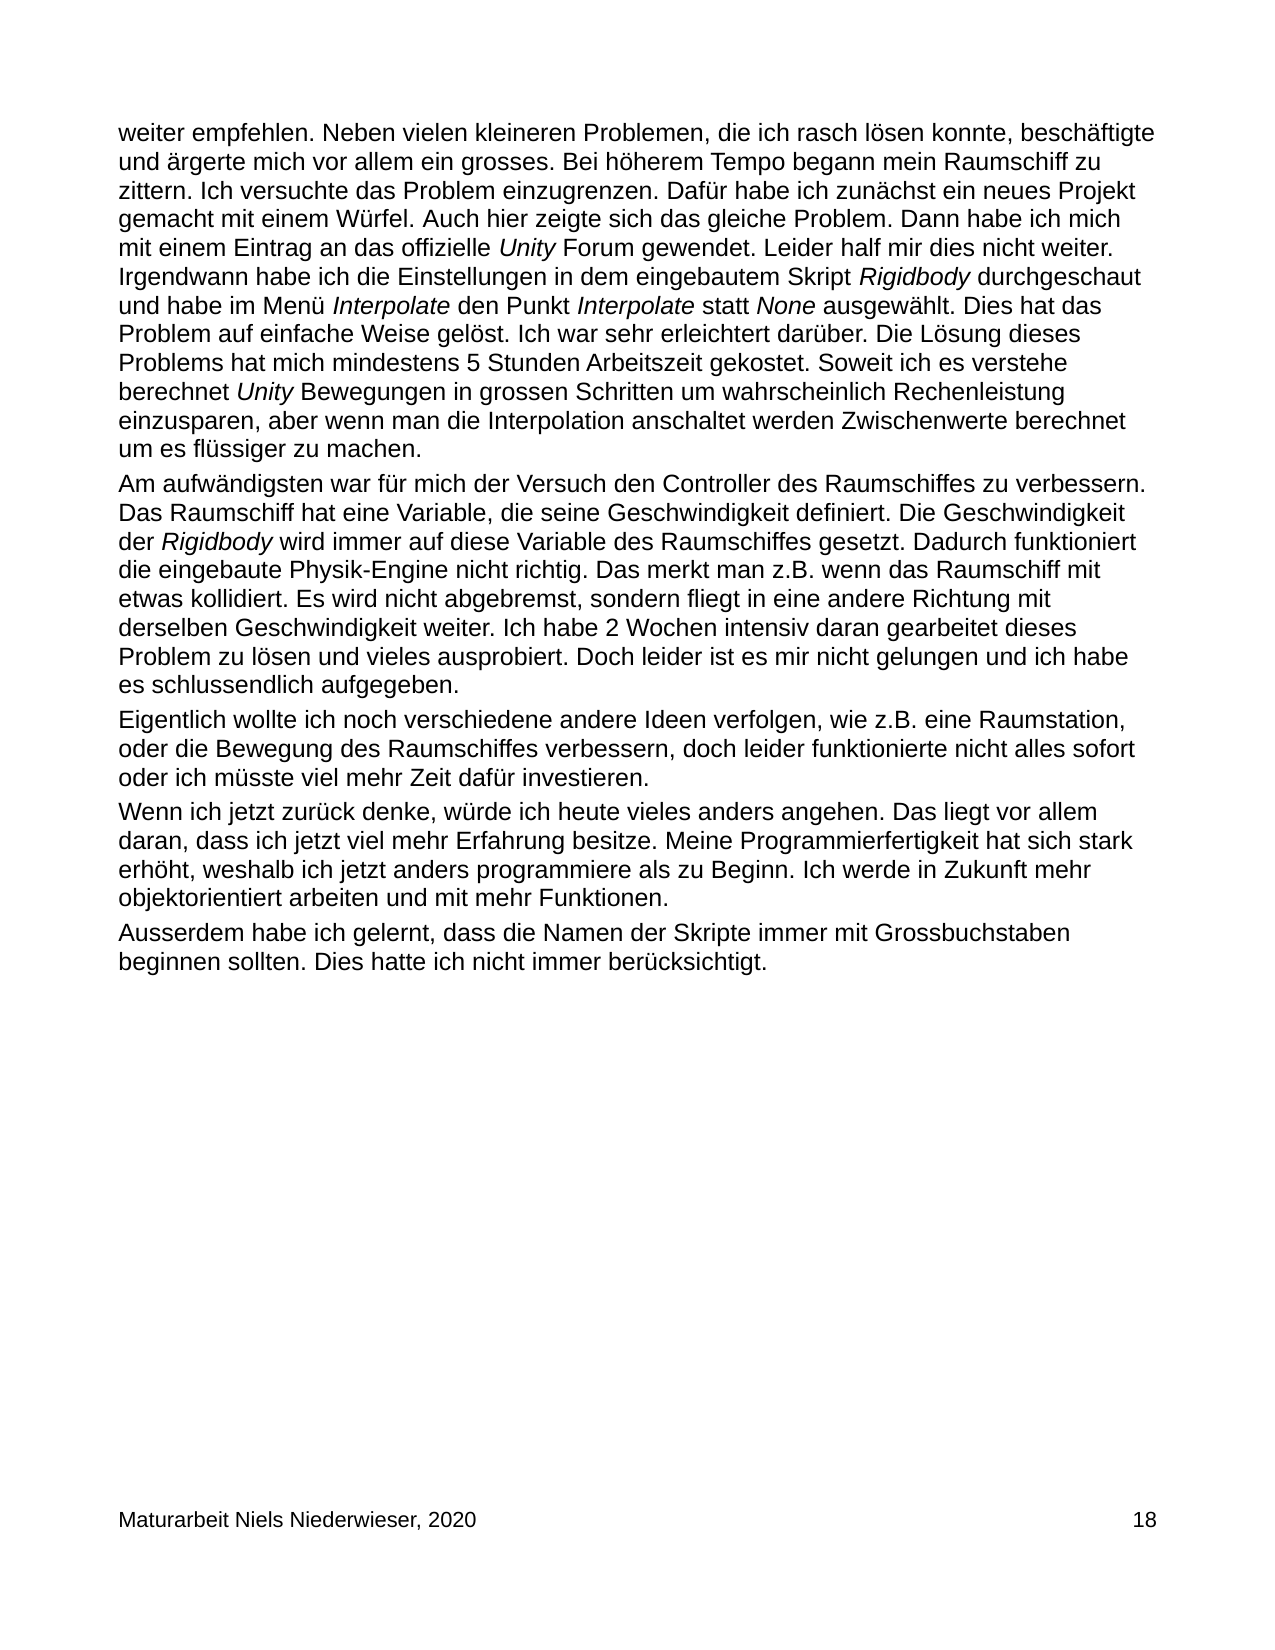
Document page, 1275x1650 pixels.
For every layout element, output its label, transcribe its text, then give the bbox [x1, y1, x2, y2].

text Wenn ich jetzt zurück denke, würde ich heute vieles anders angehen. Das liegt vor allem daran, dass ich jetzt viel mehr Erfahrung besitze. Meine Programmierfertigkeit hat sich stark erhöht, weshalb ich jetzt anders programmiere als zu Beginn. Ich werde in Zukunft mehr objektorientiert arbeiten und mit mehr Funktionen. [118, 797, 1157, 912]
text Am aufwändigsten war für mich der Versuch den Controller des Raumschiffes zu verbessern. Das Raumschiff hat eine Variable, die seine Geschwindigkeit definiert. Die Geschwindigkeit der Rigidbody wird immer auf diese Variable des Raumschiffes gesetzt. Dadurch funktioniert die eingebaute Physik-Engine nicht richtig. Das merkt man z.B. wenn das Raumschiff mit etwas kollidiert. Es wird nicht abgebremst, sondern fliegt in eine andere Richtung mit derselben Geschwindigkeit weiter. Ich habe 2 Wochen intensiv daran gearbeitet dieses Problem zu lösen und vieles ausprobiert. Doch leider ist es mir nicht gelungen und ich habe es schlussendlich aufgegeben. [118, 469, 1157, 699]
text Eigentlich wollte ich noch verschiedene andere Ideen verfolgen, wie z.B. eine Raumstation, oder die Bewegung des Raumschiffes verbessern, doch leider funktionierte nicht alles sofort oder ich müsste viel mehr Zeit dafür investieren. [118, 705, 1157, 791]
text weiter empfehlen. Neben vielen kleineren Problemen, die ich rasch lösen konnte, beschäftigte und ärgerte mich vor allem ein grosses. Bei höherem Tempo begann mein Raumschiff zu zittern. Ich versuchte das Problem einzugrenzen. Dafür habe ich zunächst ein neues Projekt gemacht mit einem Würfel. Auch hier zeigte sich das gleiche Problem. Dann habe ich mich mit einem Eintrag an das offizielle Unity Forum gewendet. Leider half mir dies nicht weiter. Irgendwann habe ich die Einstellungen in dem eingebautem Skript Rigidbody durchgeschaut und habe im Menü Interpolate den Punkt Interpolate statt None ausgewählt. Dies hat das Problem auf einfache Weise gelöst. Ich war sehr erleichtert darüber. Die Lösung dieses Problems hat mich mindestens 5 Stunden Arbeitszeit gekostet. Soweit ich es verstehe berechnet Unity Bewegungen in grossen Schritten um wahrscheinlich Rechenleistung einzusparen, aber wenn man die Interpolation anschaltet werden Zwischenwerte berechnet um es flüssiger zu machen. [118, 118, 1157, 463]
text Ausserdem habe ich gelernt, dass die Namen der Skripte immer mit Grossbuchstaben beginnen sollten. Dies hatte ich nicht immer berücksichtigt. [118, 918, 1157, 976]
